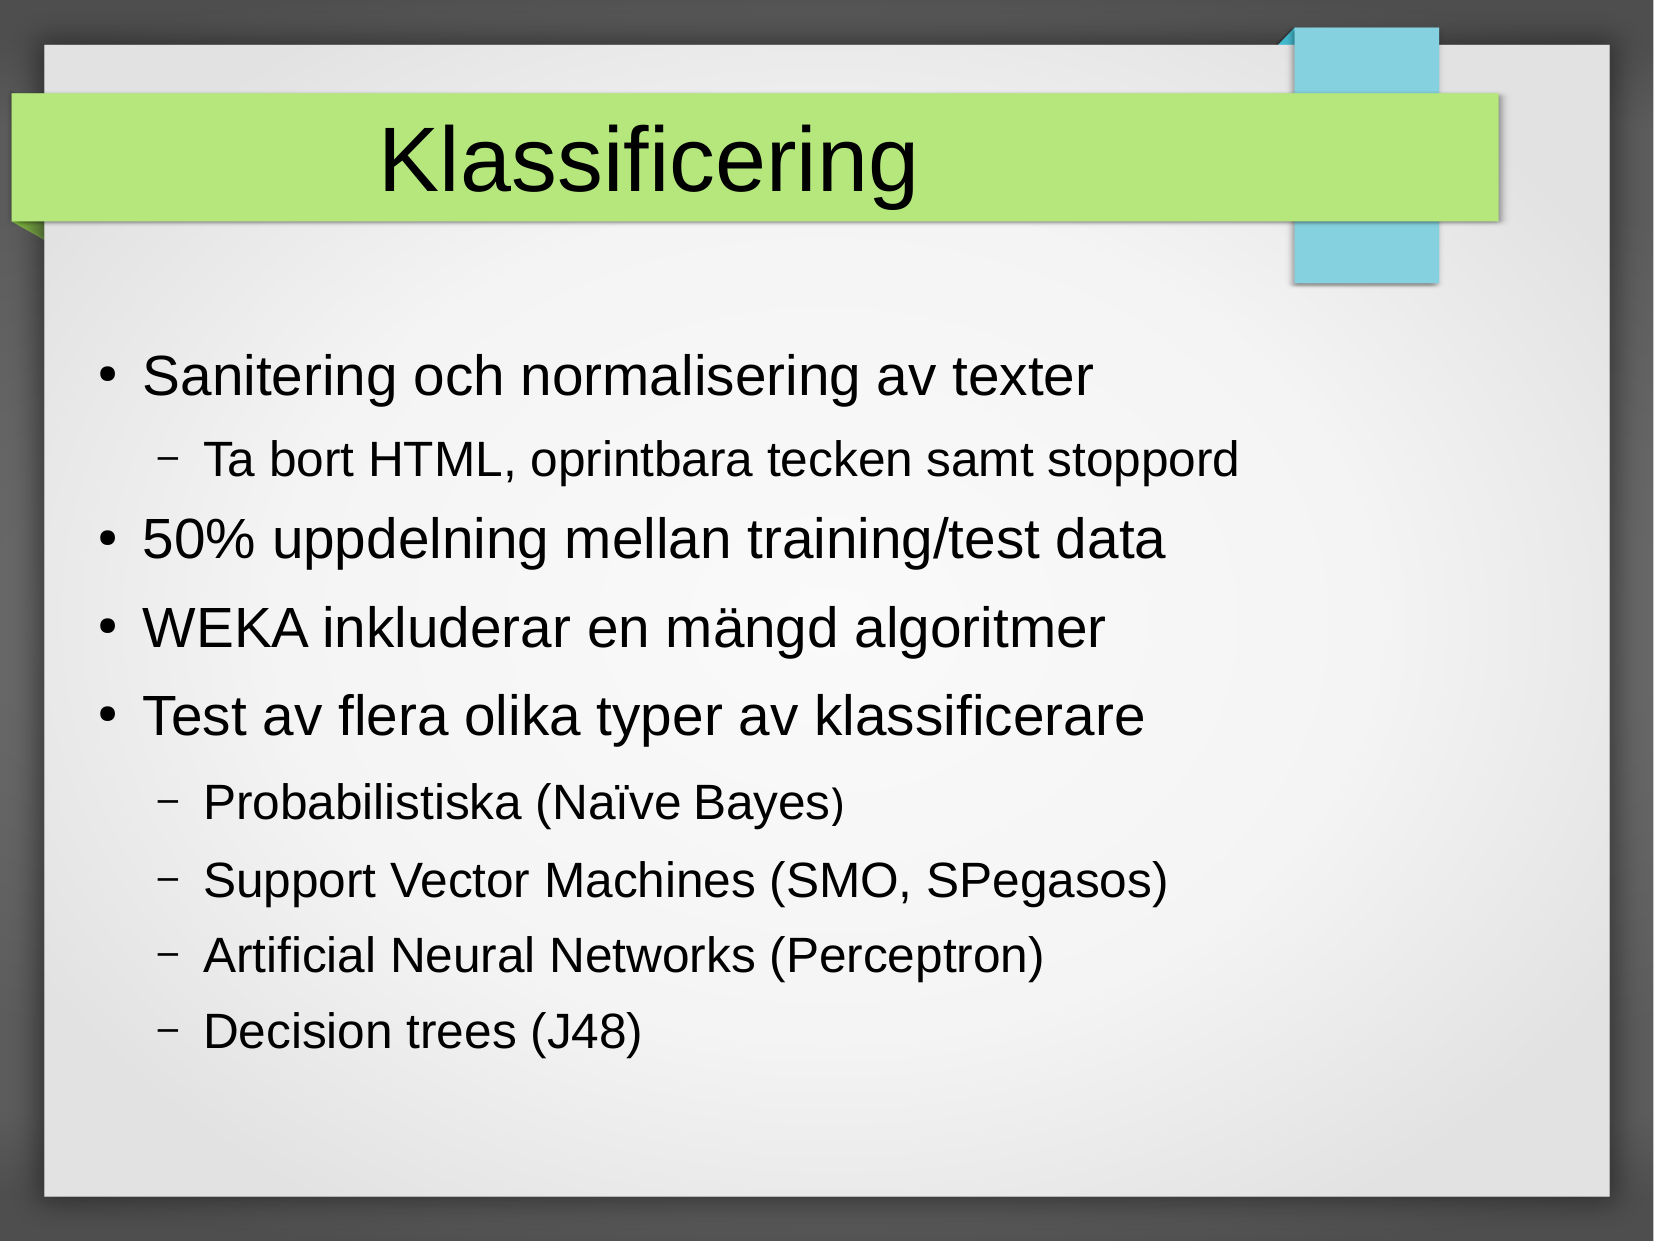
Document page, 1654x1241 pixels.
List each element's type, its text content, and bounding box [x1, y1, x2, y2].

list Sanitering och normalisering av texter Ta bort HTML, oprintbara tecken samt stoppord 50% uppdelning mellan training/test data WEKA inkluderar en mängd algoritmer Test av flera olika typer av klassificerare Probabilistiska (Naïve Bayes) Support Vector Machines (SMO, SPegasos) Artificial Neural Networks (Perceptron) Decision trees (J48) [82, 343, 1538, 1063]
title Klassificering [70, 106, 1229, 213]
picture [0, 0, 1654, 1241]
